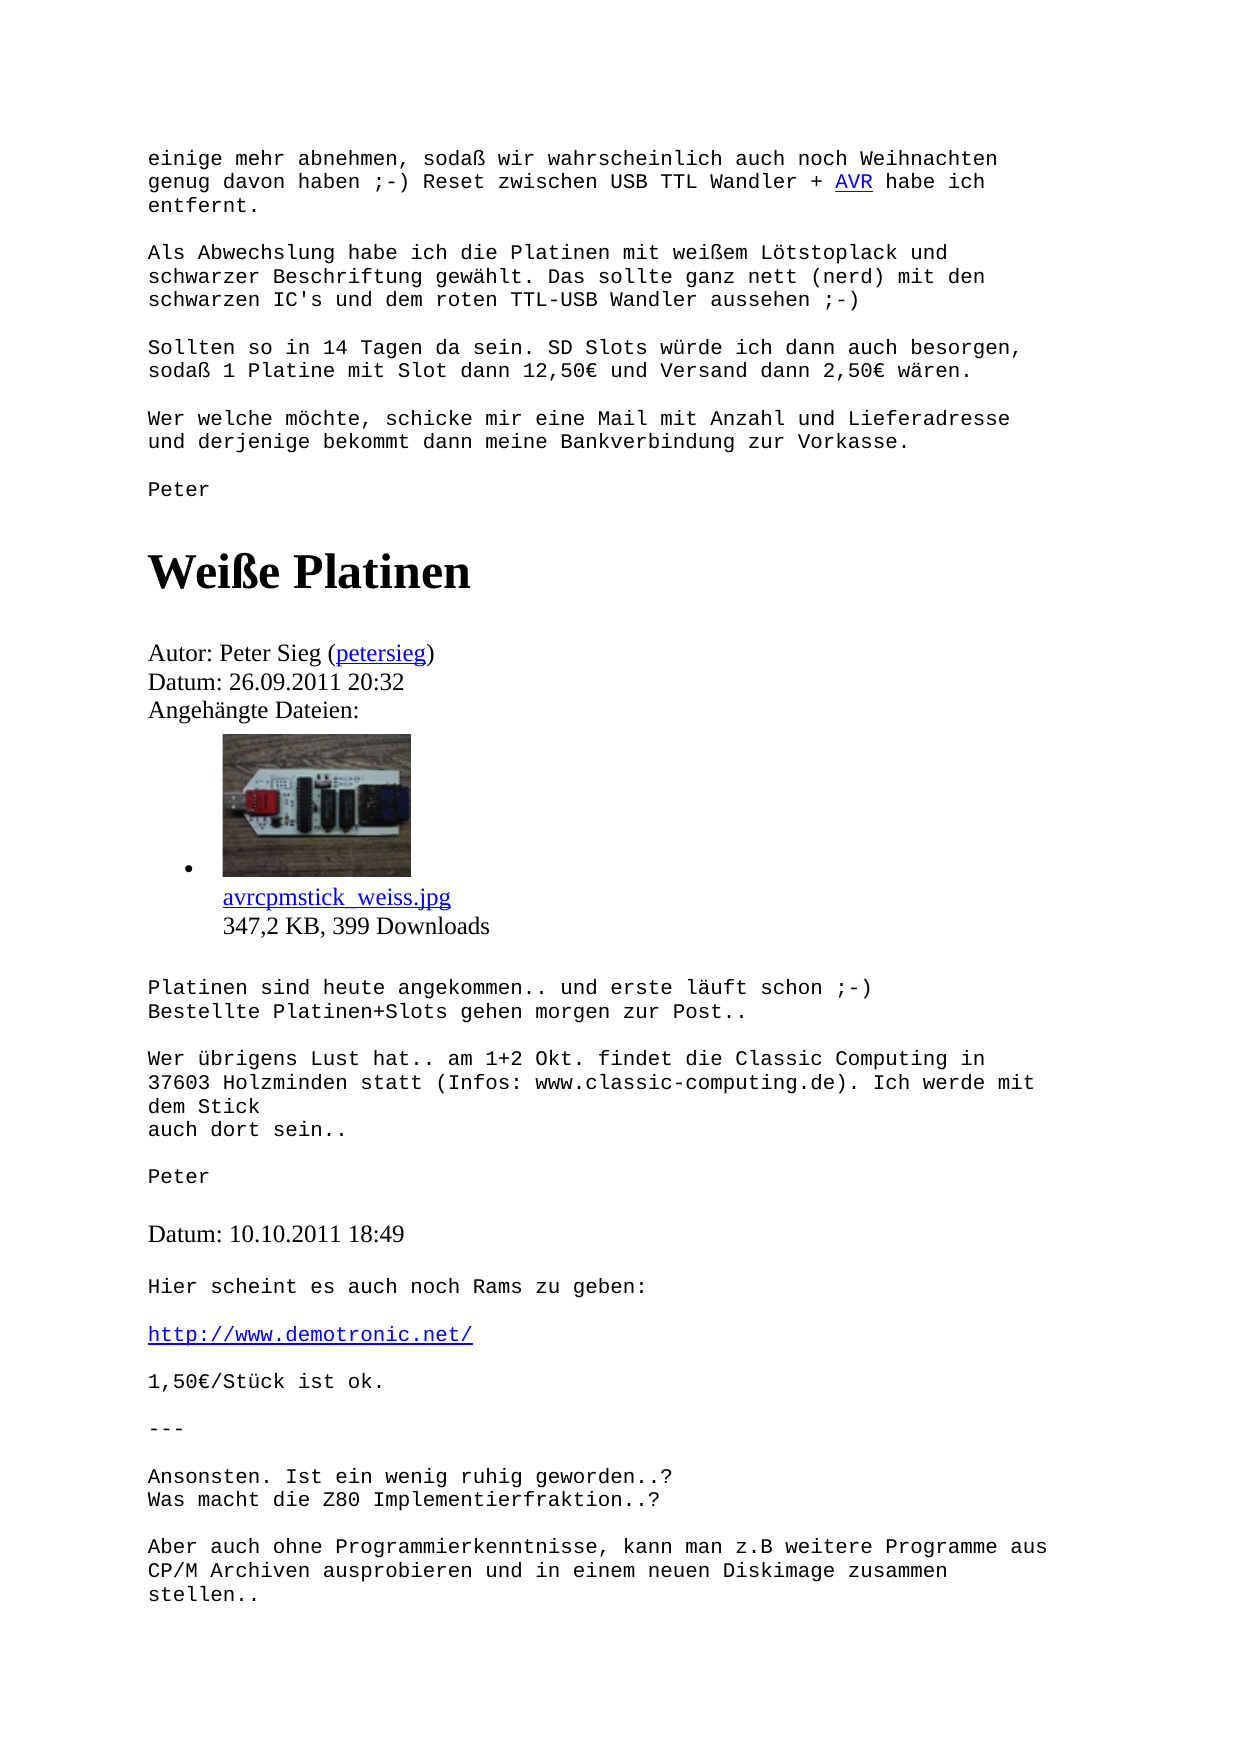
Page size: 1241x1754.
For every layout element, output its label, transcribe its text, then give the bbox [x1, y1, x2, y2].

text entfernt. [148, 195, 1093, 218]
text Bestellte Platinen+Slots gehen morgen zur Post.. [148, 1001, 1093, 1025]
text schwarzer Beschriftung gewählt. Das sollte ganz nett (nerd) mit den [148, 266, 1093, 289]
text dem Stick [148, 1096, 1093, 1119]
picture [222, 734, 411, 877]
text Datum: 26.09.2011 20:32 [148, 667, 1093, 696]
text --- [148, 1418, 1093, 1442]
text Als Abwechslung habe ich die Platinen mit weißem Lötstoplack und [148, 242, 1093, 266]
text und derjenige bekommt dann meine Bankverbindung zur Vorkasse. [148, 431, 1093, 455]
text Peter [148, 1167, 1093, 1190]
text 1,50€/Stück ist ok. [148, 1371, 1093, 1395]
text genug davon haben ;-) Reset zwischen USB TTL Wandler + AVR habe ich [148, 171, 1093, 195]
text Wer welche möchte, schicke mir eine Mail mit Anzahl und Lieferadresse [148, 408, 1093, 431]
text schwarzen IC's und dem roten TTL-USB Wandler aussehen ;-) [148, 289, 1093, 313]
list avrcpmstick_weiss.jpg 347,2 KB, 399 Downloads [185, 854, 1093, 938]
subtitle Weiße Platinen [148, 541, 1093, 599]
text 37603 Holzminden statt (Infos: www.classic-computing.de). Ich werde mit [148, 1072, 1093, 1096]
text Angehängte Dateien: [148, 696, 1093, 724]
text CP/M Archiven ausprobieren und in einem neuen Diskimage zusammen [148, 1560, 1093, 1584]
text Peter [148, 479, 1093, 502]
text sodaß 1 Platine mit Slot dann 12,50€ und Versand dann 2,50€ wären. [148, 360, 1093, 384]
text Sollten so in 14 Tagen da sein. SD Slots würde ich dann auch besorgen, [148, 337, 1093, 360]
text stellen.. [148, 1584, 1093, 1607]
text Hier scheint es auch noch Rams zu geben: [148, 1276, 1093, 1300]
text Autor: Peter Sieg (petersieg) [148, 638, 1093, 667]
text Platinen sind heute angekommen.. und erste läuft schon ;-) [148, 977, 1093, 1001]
text auch dort sein.. [148, 1119, 1093, 1143]
text Wer übrigens Lust hat.. am 1+2 Okt. findet die Classic Computing in [148, 1048, 1093, 1072]
text einige mehr abnehmen, sodaß wir wahrscheinlich auch noch Weihnachten [148, 148, 1093, 171]
text http://www.demotronic.net/ [148, 1324, 1093, 1347]
text Aber auch ohne Programmierkenntnisse, kann man z.B weitere Programme aus [148, 1537, 1093, 1560]
text Datum: 10.10.2011 18:49 [148, 1219, 1093, 1248]
text Ansonsten. Ist ein wenig ruhig geworden..? [148, 1466, 1093, 1489]
text Was macht die Z80 Implementierfraktion..? [148, 1489, 1093, 1513]
